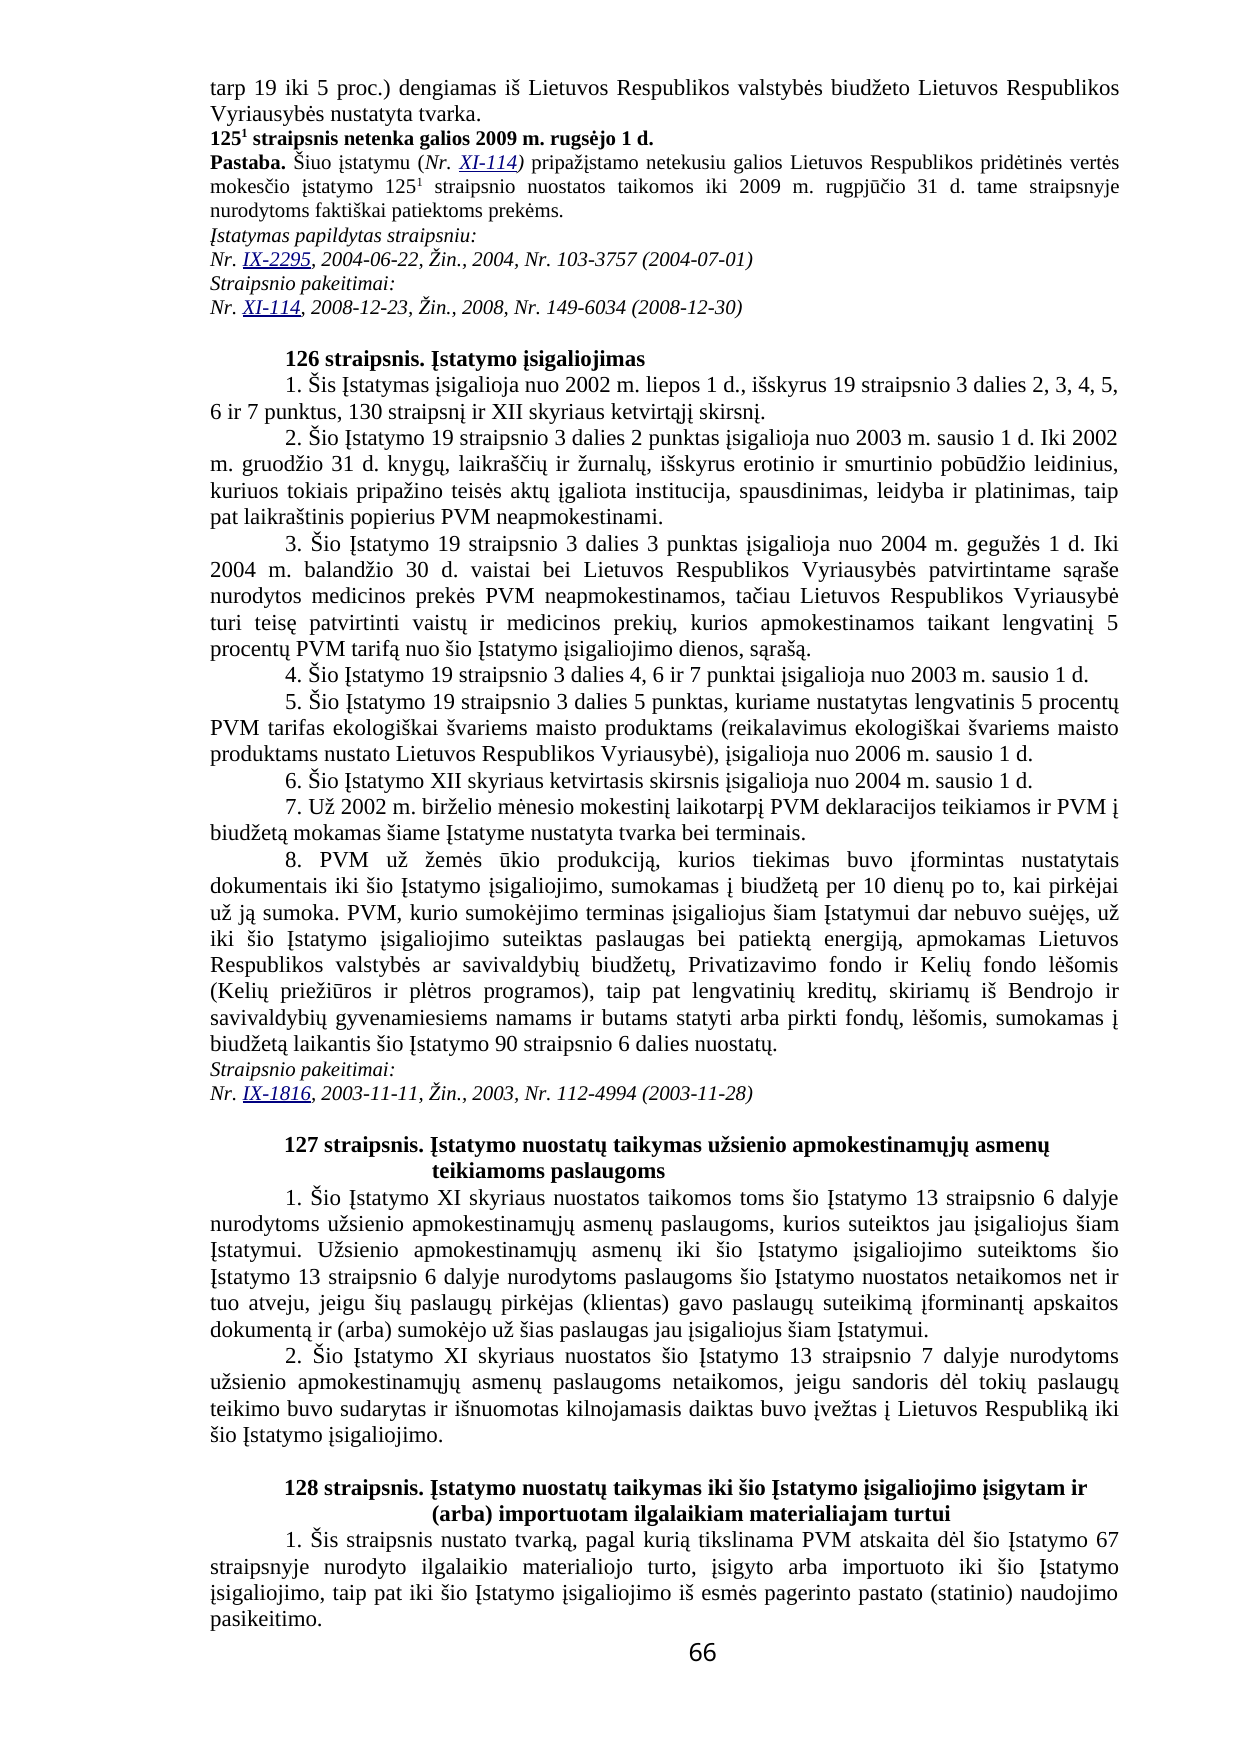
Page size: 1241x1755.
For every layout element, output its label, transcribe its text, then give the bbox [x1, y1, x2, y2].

text 4. Šio Įstatymo 19 straipsnio 3 dalies 4, 6 ir 7 punktai įsigalioja nuo 2003 m. sausio 1 d. [210, 661, 1120, 688]
text teikiamoms paslaugoms [210, 1157, 1120, 1184]
text 3. Šio Įstatymo 19 straipsnio 3 dalies 3 punktas įsigalioja nuo 2004 m. gegužės 1 d. Iki 2004 m. balandžio 30 d. vaistai bei Lietuvos Respublikos Vyriausybės patvirtintame sąraše nurodytos medicinos prekės PVM neapmokestinamos, tačiau Lietuvos Respublikos Vyriausybė turi teisę patvirtinti vaistų ir medicinos prekių, kurios apmokestinamos taikant lengvatinį 5 procentų PVM tarifą nuo šio Įstatymo įsigaliojimo dienos, sąrašą. [210, 529, 1120, 661]
text tarp 19 iki 5 proc.) dengiamas iš Lietuvos Respublikos valstybės biudžeto Lietuvos Respublikos Vyriausybės nustatyta tvarka. [210, 73, 1120, 126]
text (arba) importuotam ilgalaikiam materialiajam turtui [210, 1500, 1120, 1526]
text Pastaba. Šiuo įstatymu (Nr. XI-114) pripažįstamo netekusiu galios Lietuvos Respublikos pridėtinės vertės mokesčio įstatymo 1251 straipsnio nuostatos taikomos iki 2009 m. rugpjūčio 31 d. tame straipsnyje nurodytoms faktiškai patiektoms prekėms. [210, 150, 1120, 222]
text Nr. XI-114, 2008-12-23, Žin., 2008, Nr. 149-6034 (2008-12-30) [210, 295, 1120, 319]
text 127 straipsnis. Įstatymo nuostatų taikymas užsienio apmokestinamųjų asmenų [210, 1131, 1120, 1157]
text 2. Šio Įstatymo 19 straipsnio 3 dalies 2 punktas įsigalioja nuo 2003 m. sausio 1 d. Iki 2002 m. gruodžio 31 d. knygų, laikraščių ir žurnalų, išskyrus erotinio ir smurtinio pobūdžio leidinius, kuriuos tokiais pripažino teisės aktų įgaliota institucija, spausdinimas, leidyba ir platinimas, taip pat laikraštinis popierius PVM neapmokestinami. [210, 424, 1120, 529]
text Straipsnio pakeitimai: [210, 271, 1120, 295]
text Įstatymas papildytas straipsniu: [210, 222, 1120, 247]
text 2. Šio Įstatymo XI skyriaus nuostatos šio Įstatymo 13 straipsnio 7 dalyje nurodytoms užsienio apmokestinamųjų asmenų paslaugoms netaikomos, jeigu sandoris dėl tokių paslaugų teikimo buvo sudarytas ir išnuomotas kilnojamasis daiktas buvo įvežtas į Lietuvos Respubliką iki šio Įstatymo įsigaliojimo. [210, 1342, 1120, 1447]
text Nr. IX-2295, 2004-06-22, Žin., 2004, Nr. 103-3757 (2004-07-01) [210, 247, 1120, 271]
text 8. PVM už žemės ūkio produkciją, kurios tiekimas buvo įformintas nustatytais dokumentais iki šio Įstatymo įsigaliojimo, sumokamas į biudžetą per 10 dienų po to, kai pirkėjai už ją sumoka. PVM, kurio sumokėjimo terminas įsigaliojus šiam Įstatymui dar nebuvo suėjęs, už iki šio Įstatymo įsigaliojimo suteiktas paslaugas bei patiektą energiją, apmokamas Lietuvos Respublikos valstybės ar savivaldybių biudžetų, Privatizavimo fondo ir Kelių fondo lėšomis (Kelių priežiūros ir plėtros programos), taip pat lengvatinių kreditų, skiriamų iš Bendrojo ir savivaldybių gyvenamiesiems namams ir butams statyti arba pirkti fondų, lėšomis, sumokamas į biudžetą laikantis šio Įstatymo 90 straipsnio 6 dalies nuostatų. [210, 846, 1120, 1057]
text 7. Už 2002 m. birželio mėnesio mokestinį laikotarpį PVM deklaracijos teikiamos ir PVM į biudžetą mokamas šiame Įstatyme nustatyta tvarka bei terminais. [210, 793, 1120, 846]
text 1. Šis straipsnis nustato tvarką, pagal kurią tikslinama PVM atskaita dėl šio Įstatymo 67 straipsnyje nurodyto ilgalaikio materialiojo turto, įsigyto arba importuoto iki šio Įstatymo įsigaliojimo, taip pat iki šio Įstatymo įsigaliojimo iš esmės pagerinto pastato (statinio) naudojimo pasikeitimo. [210, 1526, 1120, 1632]
text Nr. IX-1816, 2003-11-11, Žin., 2003, Nr. 112-4994 (2003-11-28) [210, 1081, 1120, 1105]
text 126 straipsnis. Įstatymo įsigaliojimas [210, 345, 1120, 371]
text 5. Šio Įstatymo 19 straipsnio 3 dalies 5 punktas, kuriame nustatytas lengvatinis 5 procentų PVM tarifas ekologiškai švariems maisto produktams (reikalavimus ekologiškai švariems maisto produktams nustato Lietuvos Respublikos Vyriausybė), įsigalioja nuo 2006 m. sausio 1 d. [210, 688, 1120, 767]
text 128 straipsnis. Įstatymo nuostatų taikymas iki šio Įstatymo įsigaliojimo įsigytam ir [210, 1474, 1120, 1500]
text 1. Šis Įstatymas įsigalioja nuo 2002 m. liepos 1 d., išskyrus 19 straipsnio 3 dalies 2, 3, 4, 5, 6 ir 7 punktus, 130 straipsnį ir XII skyriaus ketvirtąjį skirsnį. [210, 371, 1120, 424]
text Straipsnio pakeitimai: [210, 1057, 1120, 1081]
text 6. Šio Įstatymo XII skyriaus ketvirtasis skirsnis įsigalioja nuo 2004 m. sausio 1 d. [210, 767, 1120, 793]
text 1251 straipsnis netenka galios 2009 m. rugsėjo 1 d. [210, 126, 1120, 150]
text 1. Šio Įstatymo XI skyriaus nuostatos taikomos toms šio Įstatymo 13 straipsnio 6 dalyje nurodytoms užsienio apmokestinamųjų asmenų paslaugoms, kurios suteiktos jau įsigaliojus šiam Įstatymui. Užsienio apmokestinamųjų asmenų iki šio Įstatymo įsigaliojimo suteiktoms šio Įstatymo 13 straipsnio 6 dalyje nurodytoms paslaugoms šio Įstatymo nuostatos netaikomos net ir tuo atveju, jeigu šių paslaugų pirkėjas (klientas) gavo paslaugų suteikimą įforminantį apskaitos dokumentą ir (arba) sumokėjo už šias paslaugas jau įsigaliojus šiam Įstatymui. [210, 1184, 1120, 1342]
